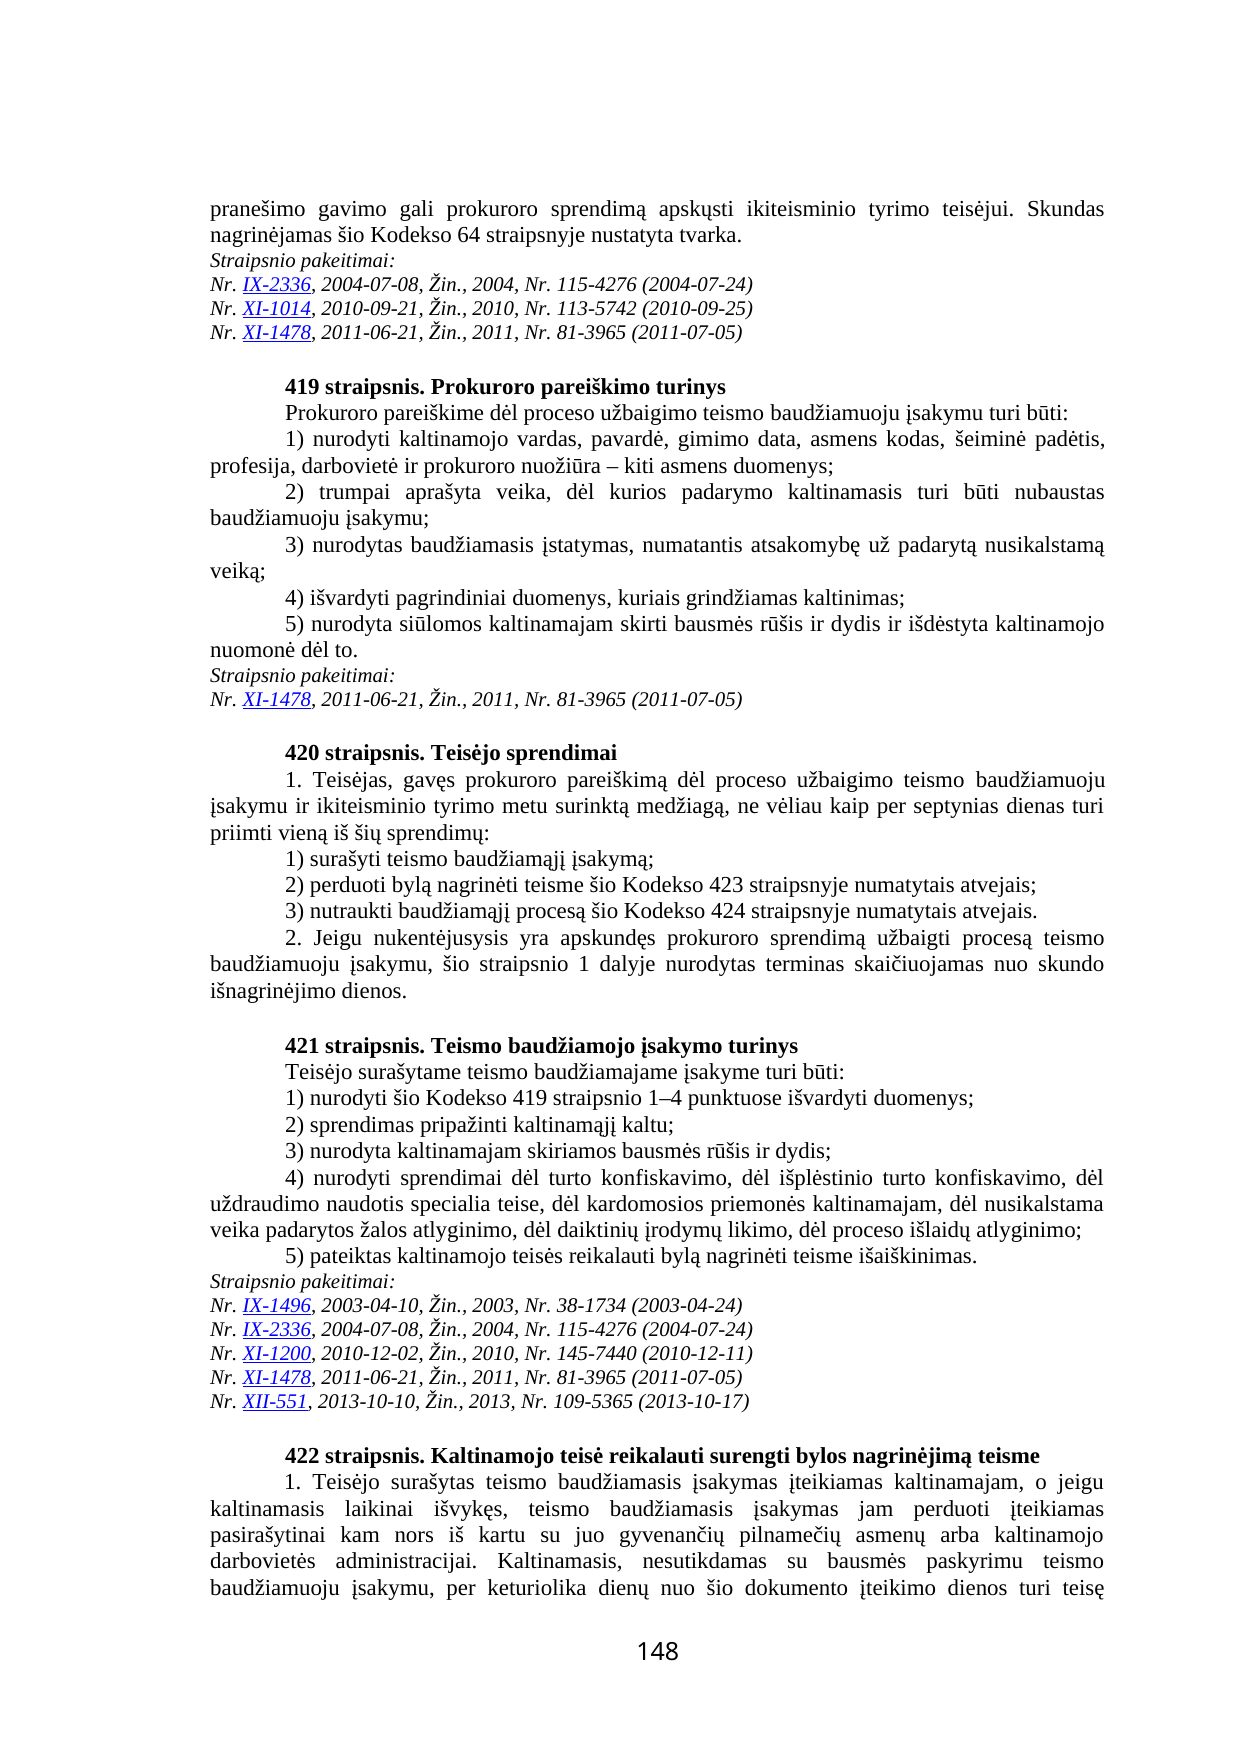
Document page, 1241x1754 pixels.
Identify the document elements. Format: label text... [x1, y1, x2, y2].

text Nr. XI-1478, 2011-06-21, Žin., 2011, Nr. 81-3965 (2011-07-05) [210, 320, 1106, 344]
text Nr. XII-551, 2013-10-10, Žin., 2013, Nr. 109-5365 (2013-10-17) [210, 1389, 1106, 1413]
text 2) perduoti bylą nagrinėti teisme šio Kodekso 423 straipsnyje numatytais atvejais; [210, 871, 1106, 898]
text 422 straipsnis. Kaltinamojo teisė reikalauti surengti bylos nagrinėjimą teisme [285, 1442, 1106, 1468]
text 4) nurodyti sprendimai dėl turto konfiskavimo, dėl išplėstinio turto konfiskavimo, dėl uždraudimo naudotis specialia teise, dėl kardomosios priemonės kaltinamajam, dėl nusikalstama veika padarytos žalos atlyginimo, dėl daiktinių įrodymų likimo, dėl proceso išlaidų atlyginimo; [210, 1163, 1106, 1243]
text Nr. IX-2336, 2004-07-08, Žin., 2004, Nr. 115-4276 (2004-07-24) [210, 272, 1106, 296]
text Straipsnio pakeitimai: [210, 248, 1106, 272]
text 2) trumpai aprašyta veika, dėl kurios padarymo kaltinamasis turi būti nubaustas baudžiamuoju įsakymu; [210, 478, 1106, 531]
text Nr. XI-1478, 2011-06-21, Žin., 2011, Nr. 81-3965 (2011-07-05) [210, 1365, 1106, 1389]
text 1) nurodyti kaltinamojo vardas, pavardė, gimimo data, asmens kodas, šeiminė padėtis, profesija, darbovietė ir prokuroro nuožiūra – kiti asmens duomenys; [210, 425, 1106, 478]
text pranešimo gavimo gali prokuroro sprendimą apskųsti ikiteisminio tyrimo teisėjui. Skundas nagrinėjamas šio Kodekso 64 straipsnyje nustatyta tvarka. [210, 195, 1106, 248]
text 2) sprendimas pripažinti kaltinamąjį kaltu; [210, 1111, 1106, 1137]
text Teisėjo surašytame teismo baudžiamajame įsakyme turi būti: [210, 1058, 1106, 1084]
text Prokuroro pareiškime dėl proceso užbaigimo teismo baudžiamuoju įsakymu turi būti: [210, 399, 1106, 425]
text 3) nutraukti baudžiamąjį procesą šio Kodekso 424 straipsnyje numatytais atvejais. [210, 898, 1106, 924]
text 5) pateiktas kaltinamojo teisės reikalauti bylą nagrinėti teisme išaiškinimas. [210, 1243, 1106, 1269]
text 420 straipsnis. Teisėjo sprendimai [210, 739, 1106, 766]
text Nr. IX-2336, 2004-07-08, Žin., 2004, Nr. 115-4276 (2004-07-24) [210, 1317, 1106, 1341]
text Nr. XI-1200, 2010-12-02, Žin., 2010, Nr. 145-7440 (2010-12-11) [210, 1341, 1106, 1365]
text 3) nurodyta kaltinamajam skiriamos bausmės rūšis ir dydis; [210, 1137, 1106, 1163]
text 1. Teisėjo surašytas teismo baudžiamasis įsakymas įteikiamas kaltinamajam, o jeigu kaltinamasis laikinai išvykęs, teismo baudžiamasis įsakymas jam perduoti įteikiamas pasirašytinai kam nors iš kartu su juo gyvenančių pilnamečių asmenų arba kaltinamojo darbovietės administracijai. Kaltinamasis, nesutikdamas su bausmės paskyrimu teismo baudžiamuoju įsakymu, per keturiolika dienų nuo šio dokumento įteikimo dienos turi teisę [210, 1468, 1106, 1600]
text Straipsnio pakeitimai: [210, 663, 1106, 687]
text 419 straipsnis. Prokuroro pareiškimo turinys [210, 373, 1106, 399]
text Straipsnio pakeitimai: [210, 1269, 1106, 1293]
text 421 straipsnis. Teismo baudžiamojo įsakymo turinys [210, 1032, 1106, 1058]
text Nr. IX-1496, 2003-04-10, Žin., 2003, Nr. 38-1734 (2003-04-24) [210, 1293, 1106, 1317]
text 3) nurodytas baudžiamasis įstatymas, numatantis atsakomybę už padarytą nusikalstamą veiką; [210, 531, 1106, 583]
text 2. Jeigu nukentėjusysis yra apskundęs prokuroro sprendimą užbaigti procesą teismo baudžiamuoju įsakymu, šio straipsnio 1 dalyje nurodytas terminas skaičiuojamas nuo skundo išnagrinėjimo dienos. [210, 924, 1106, 1003]
text 1) nurodyti šio Kodekso 419 straipsnio 1–4 punktuose išvardyti duomenys; [210, 1084, 1106, 1111]
text Nr. XI-1478, 2011-06-21, Žin., 2011, Nr. 81-3965 (2011-07-05) [210, 687, 1106, 711]
text 5) nurodyta siūlomos kaltinamajam skirti bausmės rūšis ir dydis ir išdėstyta kaltinamojo nuomonė dėl to. [210, 610, 1106, 663]
text 1) surašyti teismo baudžiamąjį įsakymą; [210, 845, 1106, 871]
text 1. Teisėjas, gavęs prokuroro pareiškimą dėl proceso užbaigimo teismo baudžiamuoju įsakymu ir ikiteisminio tyrimo metu surinktą medžiagą, ne vėliau kaip per septynias dienas turi priimti vieną iš šių sprendimų: [210, 766, 1106, 845]
text 4) išvardyti pagrindiniai duomenys, kuriais grindžiamas kaltinimas; [210, 583, 1106, 610]
text Nr. XI-1014, 2010-09-21, Žin., 2010, Nr. 113-5742 (2010-09-25) [210, 296, 1106, 320]
